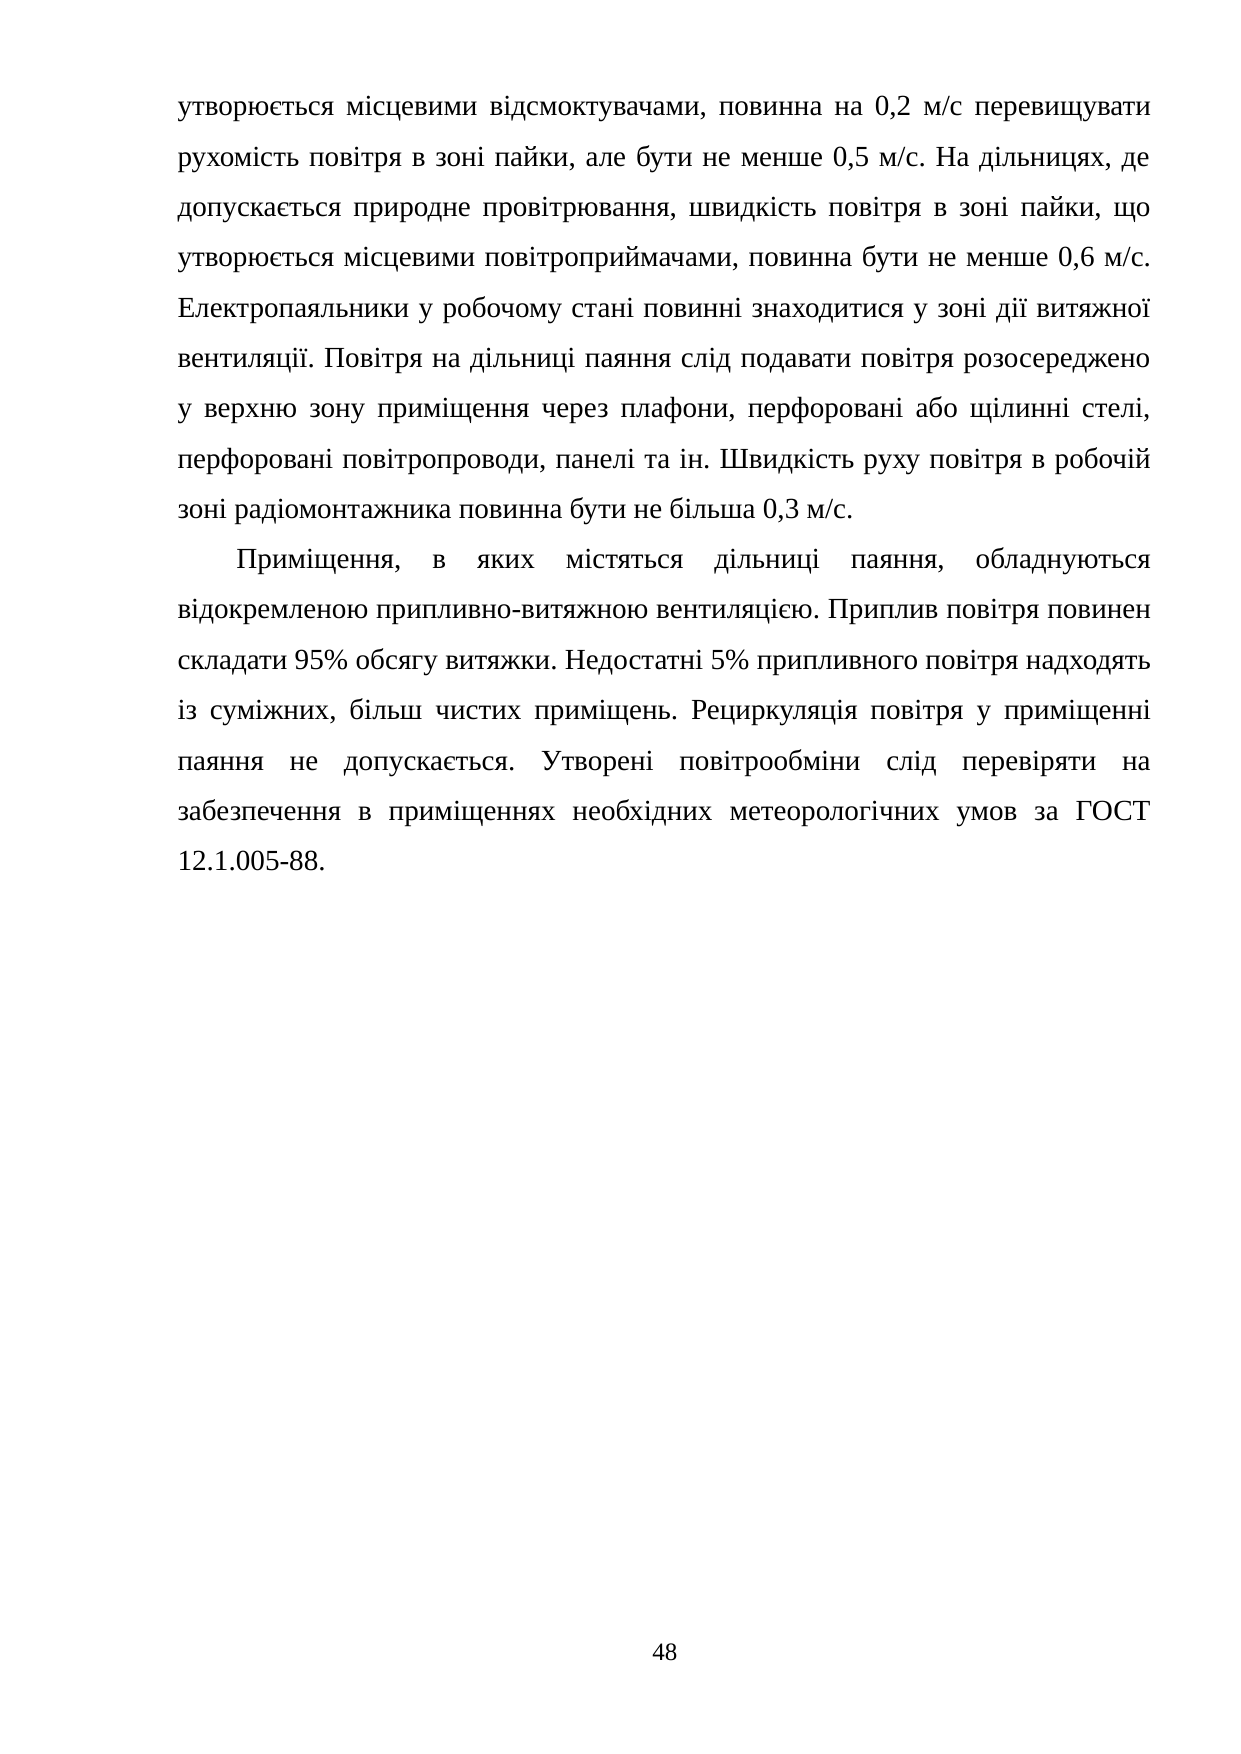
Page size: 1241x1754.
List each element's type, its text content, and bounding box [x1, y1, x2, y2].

text утворюється місцевими відсмоктувачами, повинна на 0,2 м/с перевищувати рухомість повітря в зоні пайки, але бути не менше 0,5 м/с. На дільницях, де допускається природне провітрювання, швидкість повітря в зоні пайки, що утворюється місцевими повітроприймачами, повинна бути не менше 0,6 м/с. Електропаяльники у робочому стані повинні знаходитися у зоні дії витяжної вентиляції. Повітря на дільниці паяння слід подавати повітря розосереджено у верхню зону приміщення через плафони, перфоровані або щілинні стелі, перфоровані повітропроводи, панелі та ін. Швидкість руху повітря в робочій зоні радіомонтажника повинна бути не більша 0,3 м/с. [177, 88, 1152, 524]
text Приміщення, в яких містяться дільниці паяння, обладнуються відокремленою припливно-витяжною вентиляцією. Приплив повітря повинен складати 95% обсягу витяжки. Недостатні 5% припливного повітря надходять із суміжних, більш чистих приміщень. Рециркуляція повітря у приміщенні паяння не допускається. Утворені повітрообміни слід перевіряти на забезпечення в приміщеннях необхідних метеорологічних умов за ГОСТ 12.1.005-88. [177, 541, 1152, 877]
